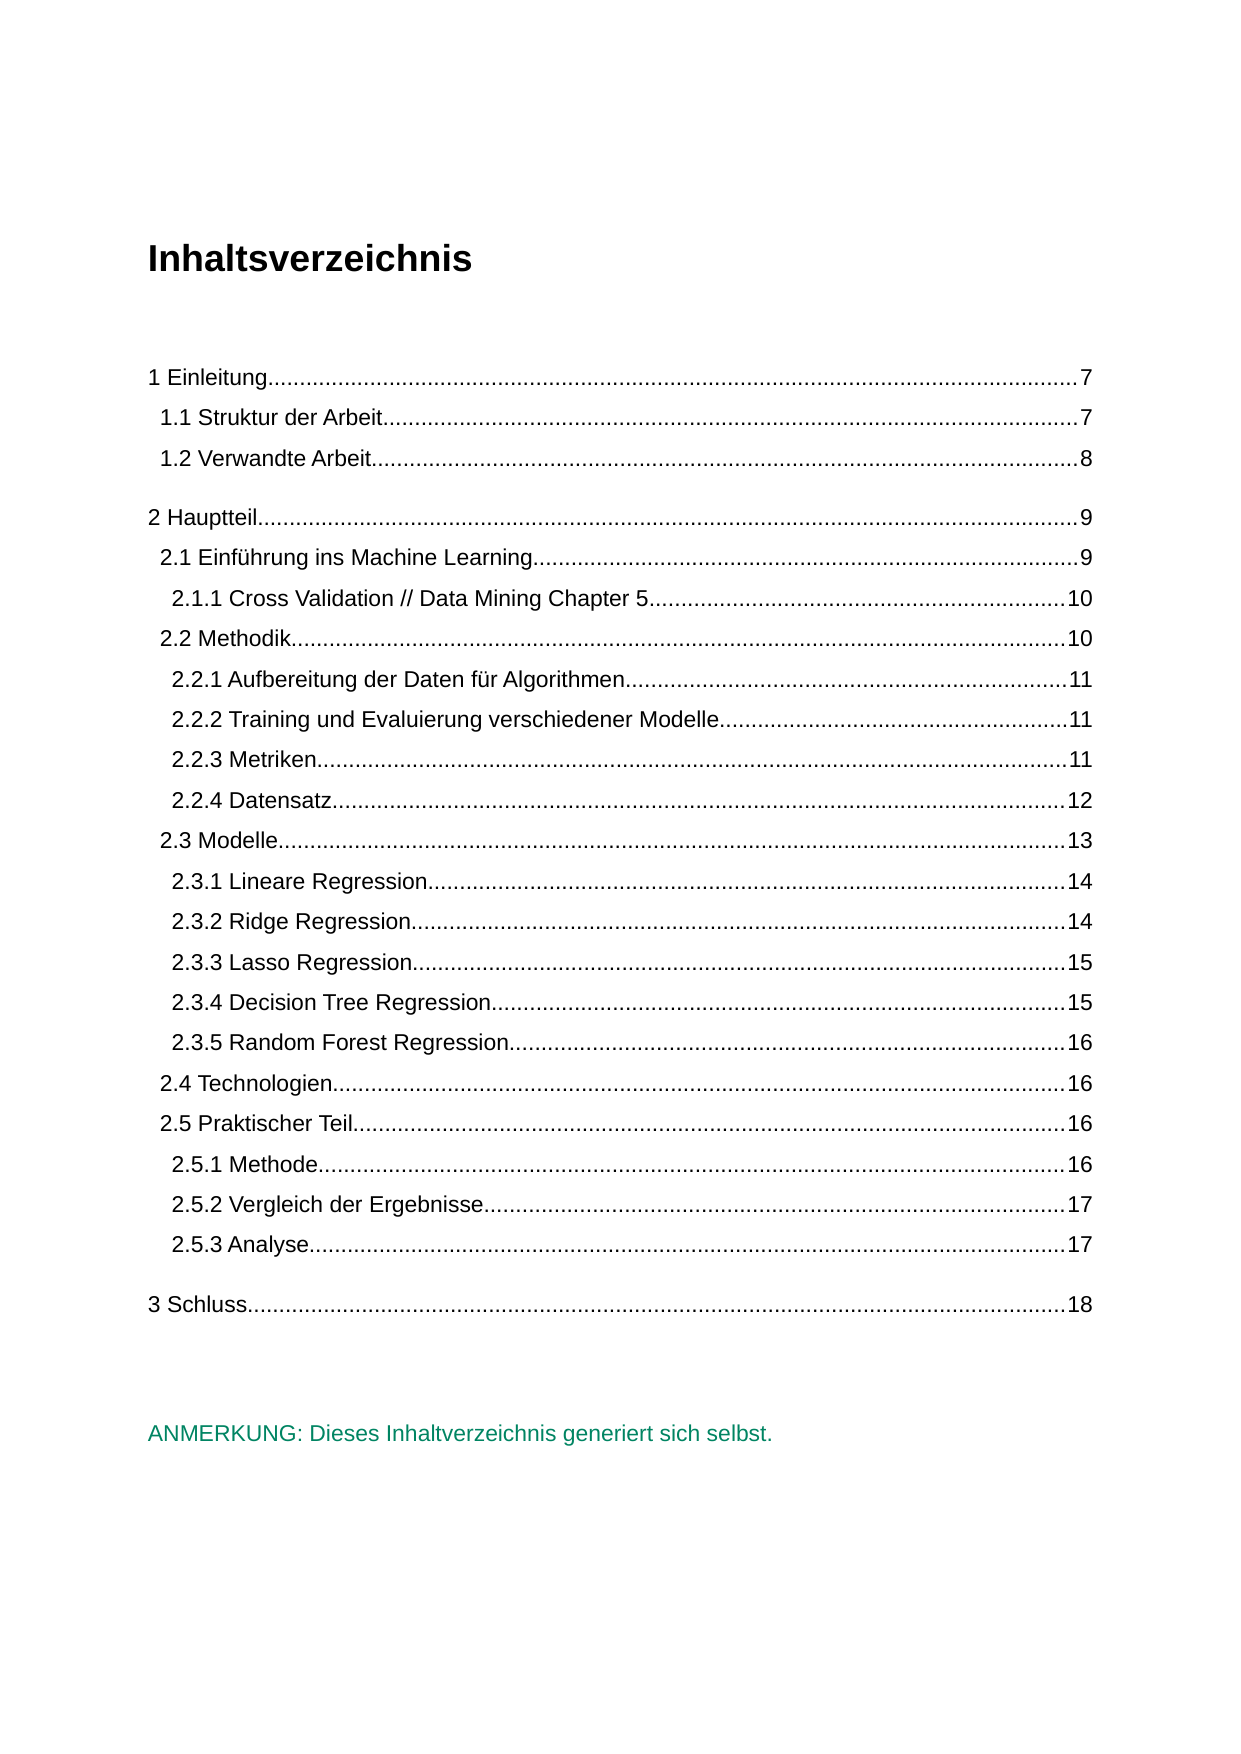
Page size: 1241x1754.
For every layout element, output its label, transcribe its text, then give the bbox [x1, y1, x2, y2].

text 2.3.2 Ridge Regression 14 [171, 908, 1092, 934]
text 2.2.1 Aufbereitung der Daten für Algorithmen 11 [171, 666, 1092, 692]
text ANMERKUNG: Dieses Inhaltverzeichnis generiert sich selbst. [148, 1420, 1092, 1447]
text 3 Schluss 18 [148, 1291, 1092, 1317]
text 2.5.2 Vergleich der Ergebnisse 17 [171, 1191, 1092, 1217]
text 2.1.1 Cross Validation // Data Mining Chapter 5 10 [171, 585, 1092, 611]
text 2.5 Praktischer Teil 16 [159, 1110, 1092, 1137]
text 1.1 Struktur der Arbeit 7 [159, 404, 1092, 431]
text 2.3.3 Lasso Regression 15 [171, 948, 1092, 975]
text 2.3.1 Lineare Regression 14 [171, 868, 1092, 894]
text 2.2.3 Metriken 11 [171, 746, 1092, 773]
text 2.2 Methodik 10 [159, 625, 1092, 652]
text 2.2.2 Training und Evaluierung verschiedener Modelle 11 [171, 706, 1092, 732]
text 2.5.1 Methode 16 [171, 1151, 1092, 1177]
text 1.2 Verwandte Arbeit 8 [159, 445, 1092, 471]
text 2.3 Modelle 13 [159, 827, 1092, 854]
text 2.1 Einführung ins Machine Learning 9 [159, 544, 1092, 571]
text 2.3.5 Random Forest Regression 16 [171, 1029, 1092, 1056]
text 1 Einleitung 7 [148, 364, 1092, 390]
text 2.2.4 Datensatz 12 [171, 787, 1092, 813]
text 2.4 Technologien 16 [159, 1070, 1092, 1096]
text Inhaltsverzeichnis [148, 236, 1092, 279]
text 2.5.3 Analyse 17 [171, 1231, 1092, 1258]
text 2 Hauptteil 9 [148, 504, 1092, 530]
text 2.3.4 Decision Tree Regression 15 [171, 989, 1092, 1015]
